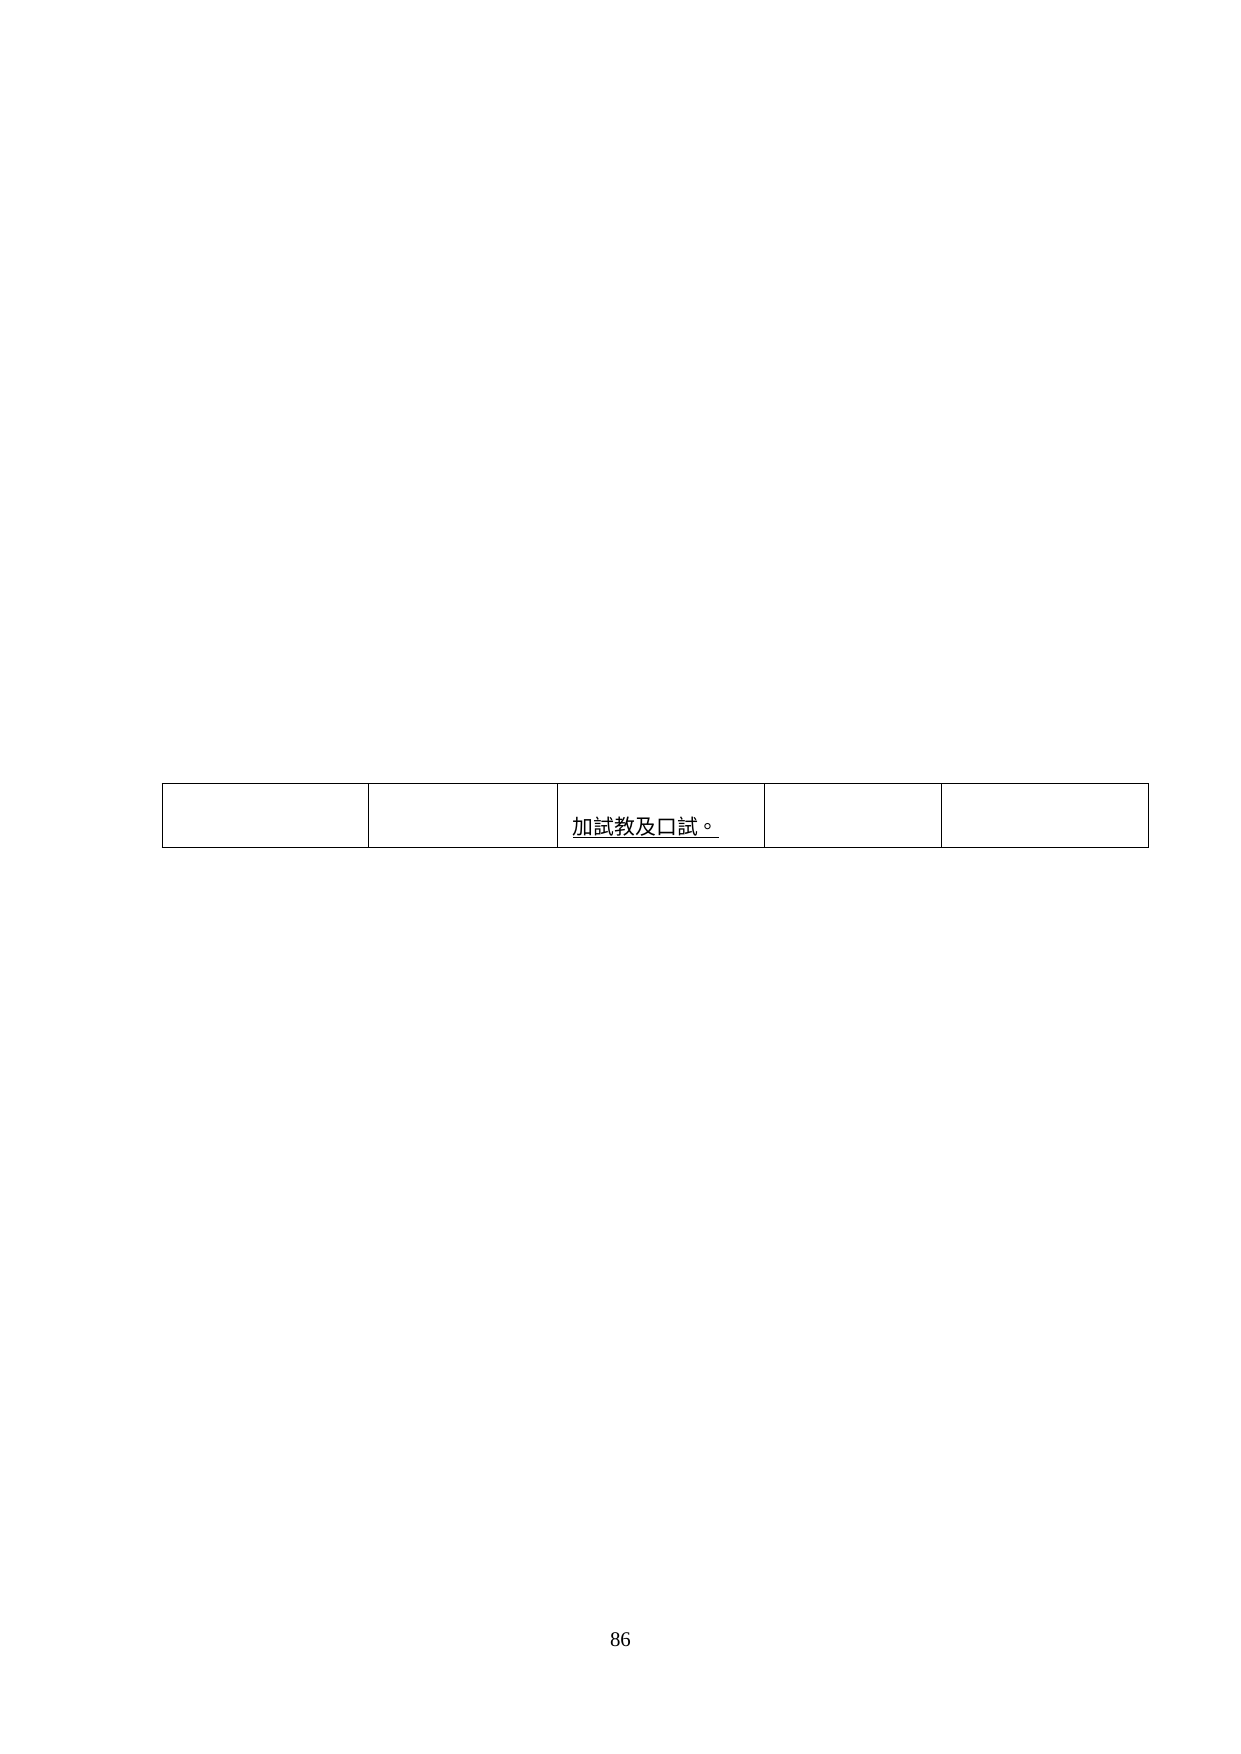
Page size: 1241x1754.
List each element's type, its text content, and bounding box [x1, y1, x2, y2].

table_cell 加試教及口試。 [558, 784, 764, 847]
table_cell [765, 784, 941, 847]
table_cell [942, 784, 1148, 847]
table_cell [369, 784, 557, 847]
table_cell [163, 784, 368, 847]
